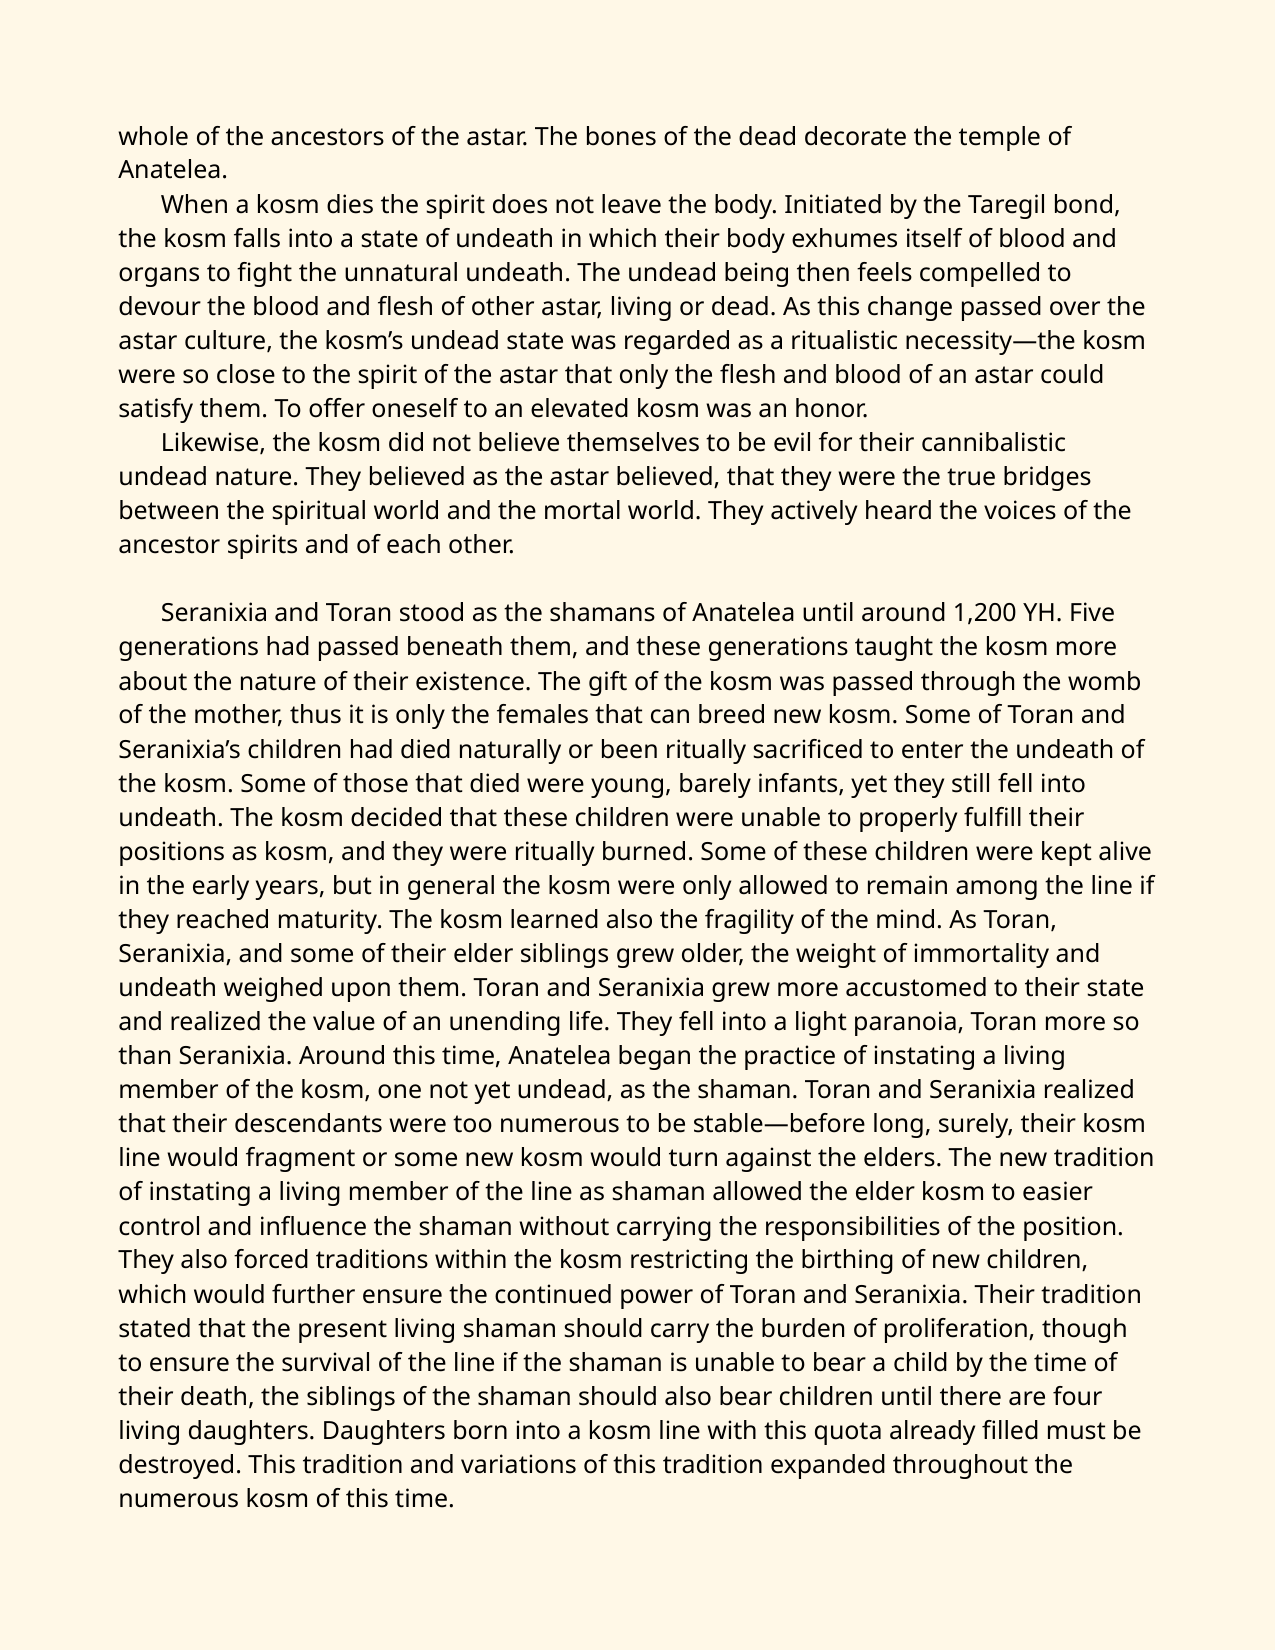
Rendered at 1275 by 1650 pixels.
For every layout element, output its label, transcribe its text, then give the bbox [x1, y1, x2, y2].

text Seranixia and Toran stood as the shamans of Anatelea until around 1,200 YH. Five generations had passed beneath them, and these generations taught the kosm more about the nature of their existence. The gift of the kosm was passed through the womb of the mother, thus it is only the females that can breed new kosm. Some of Toran and Seranixia’s children had died naturally or been ritually sacrificed to enter the undeath of the kosm. Some of those that died were young, barely infants, yet they still fell into undeath. The kosm decided that these children were unable to properly fulfill their positions as kosm, and they were ritually burned. Some of these children were kept alive in the early years, but in general the kosm were only allowed to remain among the line if they reached maturity. The kosm learned also the fragility of the mind. As Toran, Seranixia, and some of their elder siblings grew older, the weight of immortality and undeath weighed upon them. Toran and Seranixia grew more accustomed to their state and realized the value of an unending life. They fell into a light paranoia, Toran more so than Seranixia. Around this time, Anatelea began the practice of instating a living member of the kosm, one not yet undead, as the shaman. Toran and Seranixia realized that their descendants were too numerous to be stable—before long, surely, their kosm line would fragment or some new kosm would turn against the elders. The new tradition of instating a living member of the line as shaman allowed the elder kosm to easier control and influence the shaman without carrying the responsibilities of the position. They also forced traditions within the kosm restricting the birthing of new children, which would further ensure the continued power of Toran and Seranixia. Their tradition stated that the present living shaman should carry the burden of proliferation, though to ensure the survival of the line if the shaman is unable to bear a child by the time of their death, the siblings of the shaman should also bear children until there are four living daughters. Daughters born into a kosm line with this quota already filled must be destroyed. This tradition and variations of this tradition expanded throughout the numerous kosm of this time. [118, 595, 1157, 1515]
text Likewise, the kosm did not believe themselves to be evil for their cannibalistic undead nature. They believed as the astar believed, that they were the true bridges between the spiritual world and the mortal world. They actively heard the voices of the ancestor spirits and of each other. [118, 425, 1157, 561]
text whole of the ancestors of the astar. The bones of the dead decorate the temple of Anatelea. [118, 118, 1157, 186]
text When a kosm dies the spirit does not leave the body. Initiated by the Taregil bond, the kosm falls into a state of undeath in which their body exhumes itself of blood and organs to fight the unnatural undeath. The undead being then feels compelled to devour the blood and flesh of other astar, living or dead. As this change passed over the astar culture, the kosm’s undead state was regarded as a ritualistic necessity—the kosm were so close to the spirit of the astar that only the flesh and blood of an astar could satisfy them. To offer oneself to an elevated kosm was an honor. [118, 186, 1157, 425]
